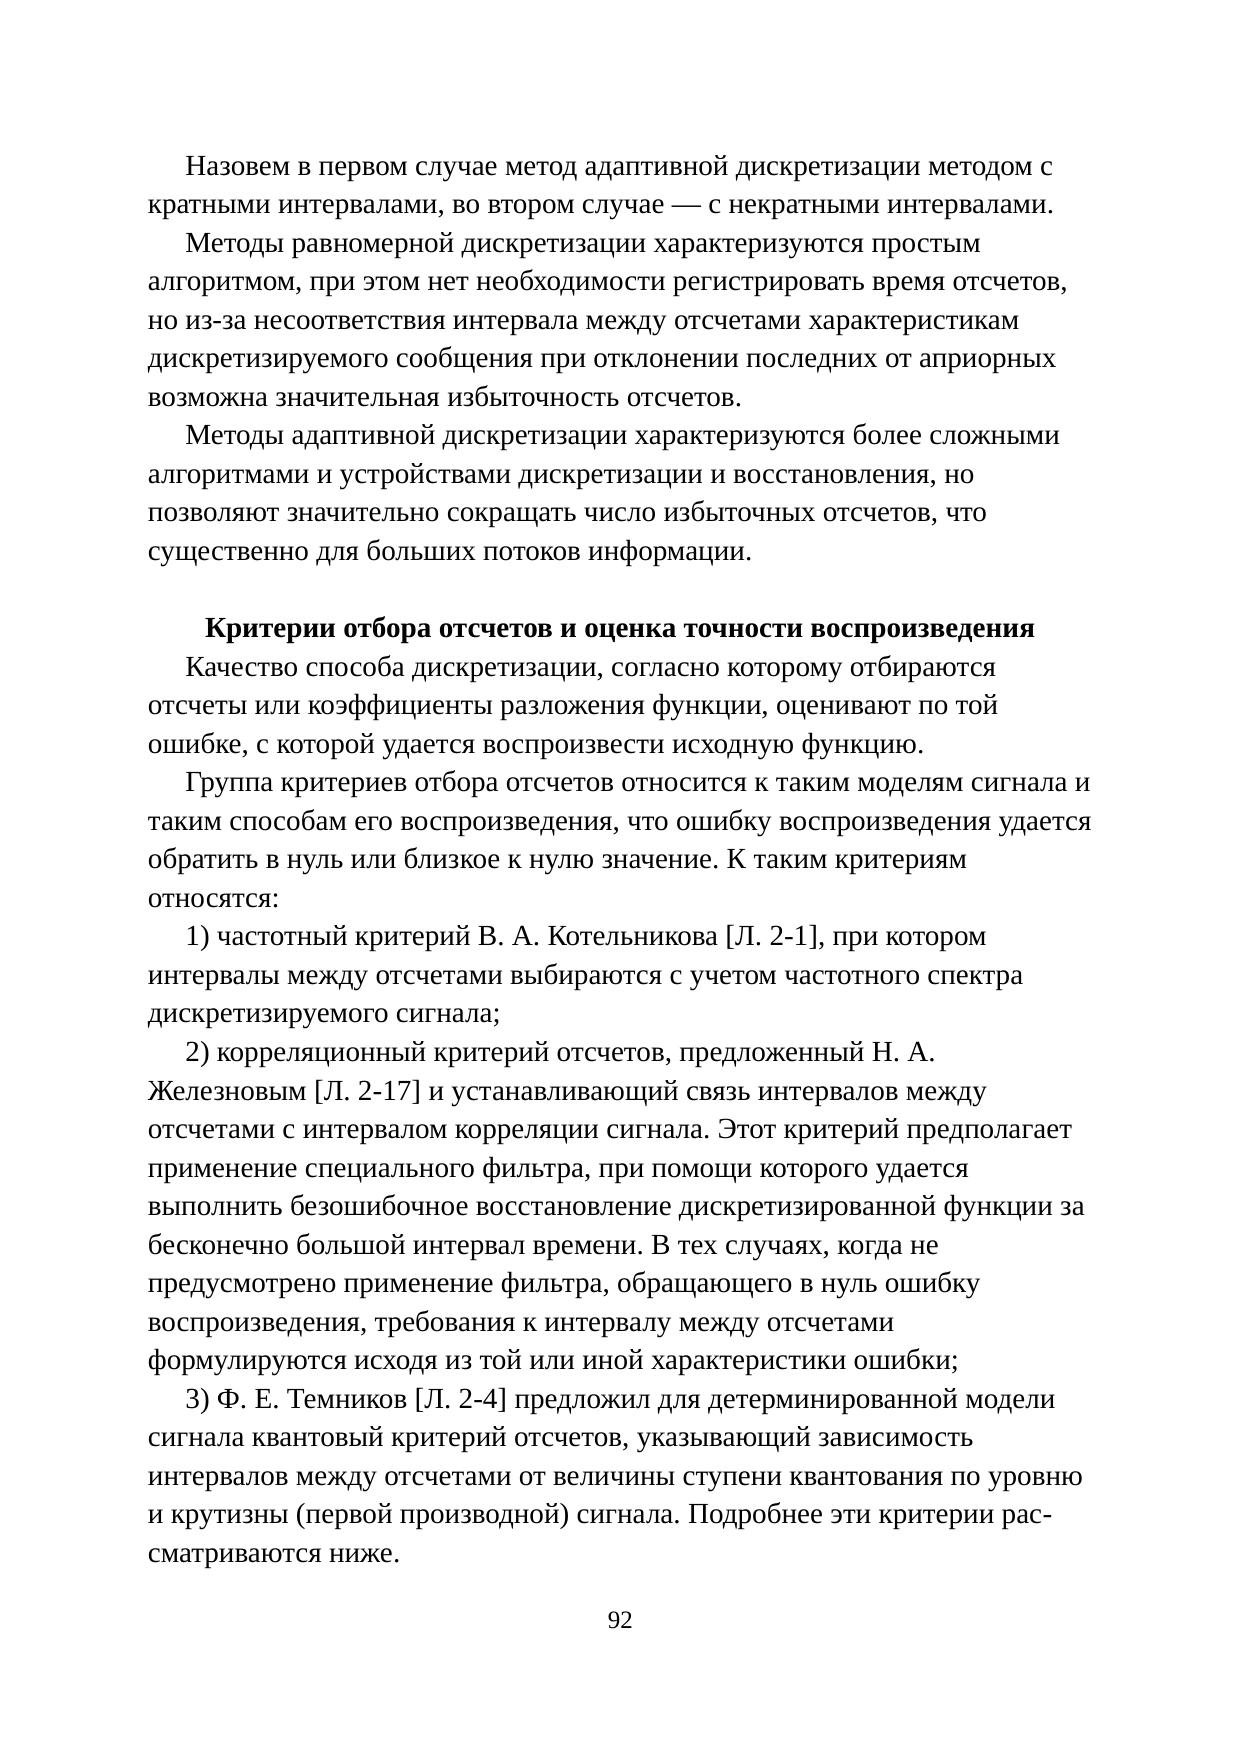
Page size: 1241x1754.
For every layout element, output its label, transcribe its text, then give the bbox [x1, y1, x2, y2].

text Методы равномерной дискретизации характеризуются простым алгоритмом, при этом нет необходимости регист­рировать время отсчетов, но из-за несоответствия интервала между отсчетами характеристикам дискретизируемого сооб­щения при отклонении последних от априорных возможна значительная избыточность отсчетов. [148, 225, 1092, 412]
text Критерии отбора отсчетов и оценка точности воспроизведения [148, 610, 1092, 644]
text Группа критериев отбора отсчетов относится к таким моделям сигнала и таким способам его воспроизведения, что ошибку воспроизведения удается обратить в нуль или близ­кое к нулю значение. К таким критериям относятся: [148, 764, 1092, 913]
text 1) частотный критерий В. А. Котельникова [Л. 2-1], при котором интервалы между отсчетами выбираются с учетом частотного спектра дискретизируемого сигнала; [148, 918, 1092, 1029]
text Методы адаптивной дискретизации характеризуются более сложными алгоритмами и устройствами дискретизации и восстановления, но позволяют значительно сокращать число избыточных отсчетов, что существенно для больших потоков информации. [148, 417, 1092, 567]
text 2) корреляционный критерий отсчетов, предложенный Н. А. Железновым [Л. 2-17] и устанавливающий связь интервалов между отсчетами с интервалом корреляции сигнала. Этот критерий предполагает применение специаль­ного фильтра, при помощи которого удается выполнить безошибочное восстановление дискретизированной функции за бесконечно большой интервал времени. В тех случаях, когда не предусмотрено применение фильтра, обращающего в нуль ошибку воспроизведения, требования к интервалу между отсчетами формулируются исходя из той или иной характеристики ошибки; [148, 1034, 1092, 1376]
text 3) Ф. Е. Темников [Л. 2-4] предложил для детермини­рованной модели сигнала квантовый критерий отсчетов, указывающий зависимость интервалов между отсчетами от величины ступени квантования по уровню и крутизны (пер­вой производной) сигнала. Подробнее эти критерии рас­сматриваются ниже. [148, 1381, 1092, 1569]
text Назовем в первом случае метод адаптивной дискретиза­ции методом с кратными интервалами, во втором случае — с некратными интервалами. [148, 148, 1092, 220]
text Качество способа дискретизации, согласно которому от­бираются отсчеты или коэффициенты разложения функции, оценивают по той ошибке, с которой удается воспроизвести исходную функцию. [148, 649, 1092, 759]
